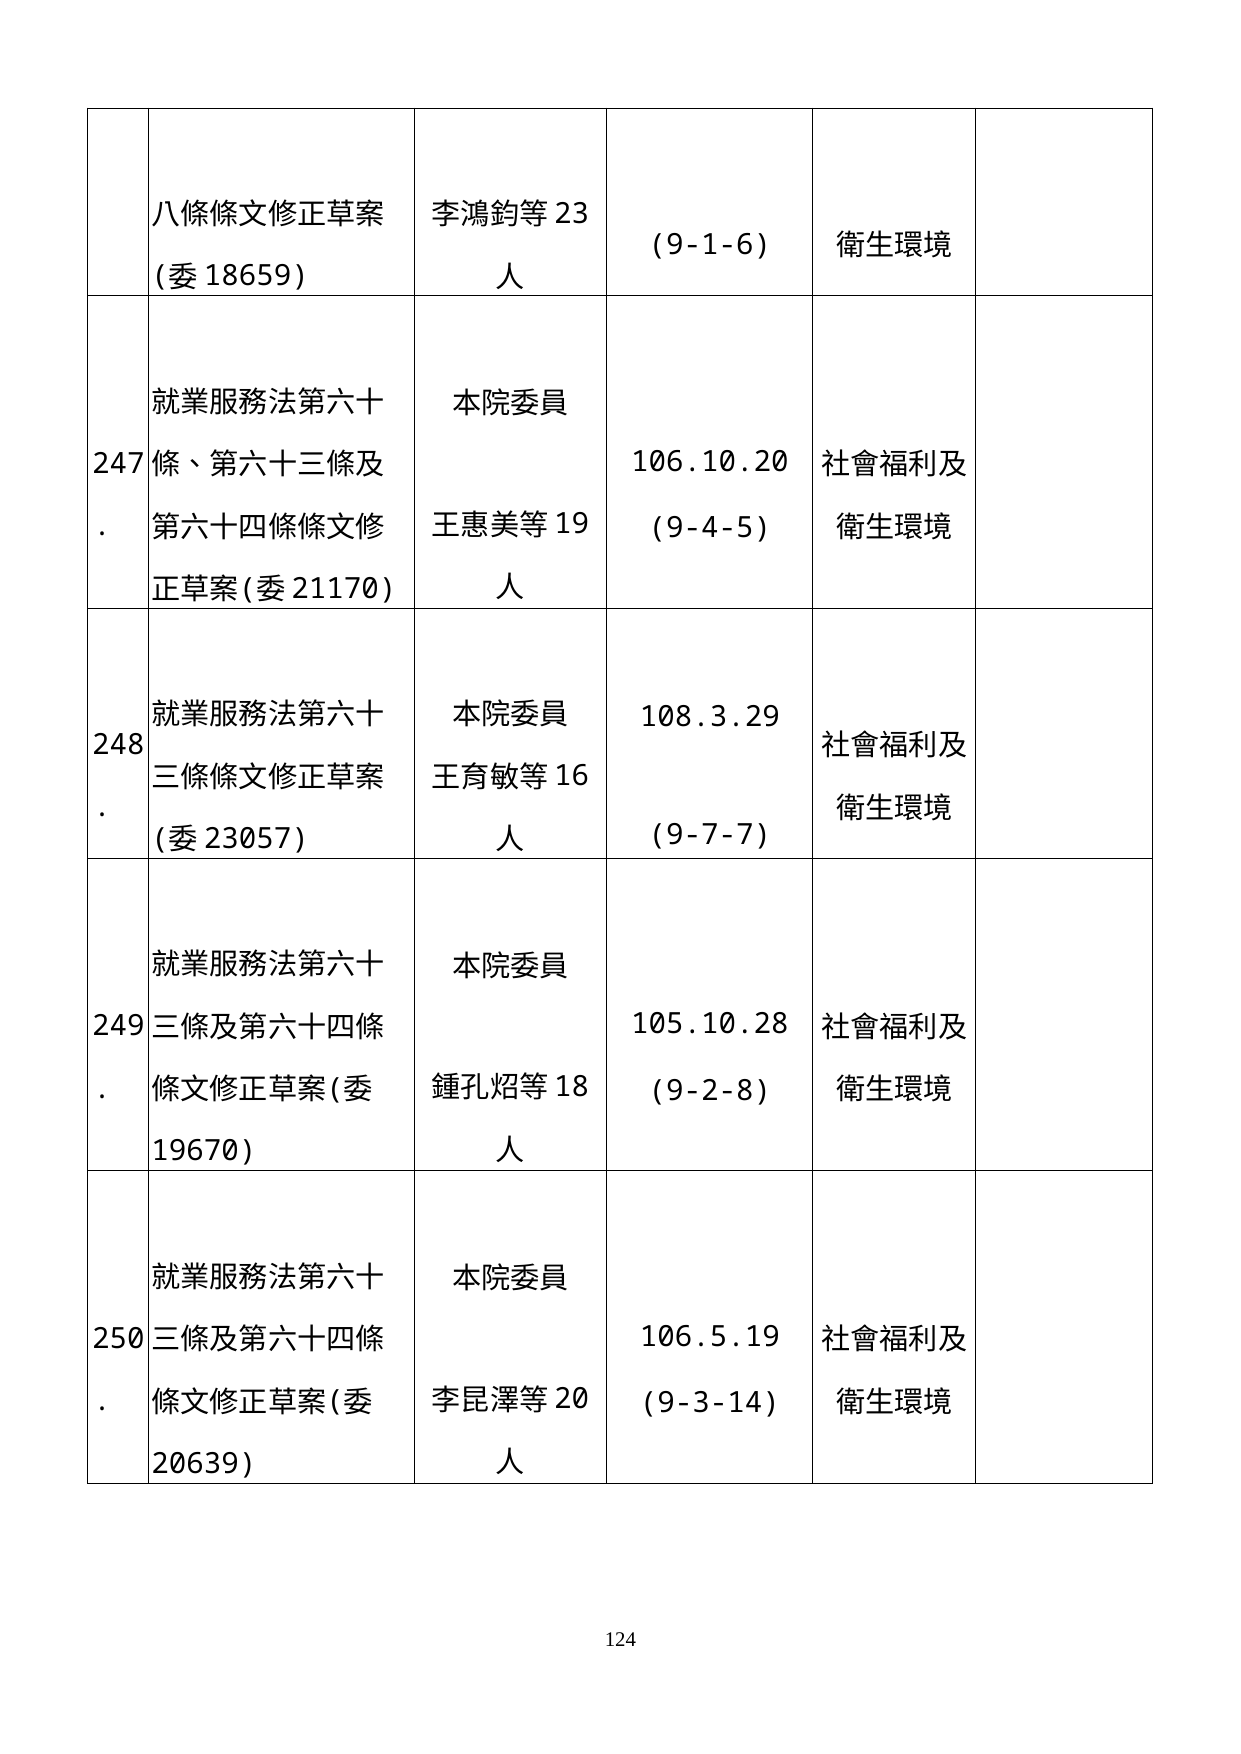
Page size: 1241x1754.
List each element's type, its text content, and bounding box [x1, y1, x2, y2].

table_cell 就業服務法第六十條、第六十三條及第六十四條條文修正草案(委21170) [149, 296, 414, 608]
table_cell 106.5.19 (9-3-14) [607, 1171, 812, 1483]
table_cell 本院委員 王惠美等19人 [415, 296, 606, 608]
table_cell 八條條文修正草案(委18659) [149, 109, 414, 295]
table_cell [976, 109, 1152, 295]
table_cell [88, 109, 148, 295]
table_cell [976, 609, 1152, 858]
table_cell 社會福利及衛生環境 [813, 1171, 975, 1483]
table_cell [88, 859, 148, 1170]
table_cell [88, 1171, 148, 1483]
table_cell [976, 296, 1152, 608]
table_cell 李鴻鈞等23人 [415, 109, 606, 295]
table_cell [976, 1171, 1152, 1483]
table_cell 本院委員 王育敏等16人 [415, 609, 606, 858]
table_cell 社會福利及衛生環境 [813, 859, 975, 1170]
table_cell 衛生環境 [813, 109, 975, 295]
table_cell 106.10.20 (9-4-5) [607, 296, 812, 608]
table_cell [976, 859, 1152, 1170]
table_cell 本院委員 李昆澤等20人 [415, 1171, 606, 1483]
table_cell 就業服務法第六十三條及第六十四條條文修正草案(委19670) [149, 859, 414, 1170]
table_cell (9-1-6) [607, 109, 812, 295]
table_cell 就業服務法第六十三條條文修正草案(委23057) [149, 609, 414, 858]
table_cell 社會福利及衛生環境 [813, 609, 975, 858]
table_cell 108.3.29 (9-7-7) [607, 609, 812, 858]
table_cell 社會福利及衛生環境 [813, 296, 975, 608]
table_cell [88, 609, 148, 858]
table_cell [88, 296, 148, 608]
table_cell 就業服務法第六十三條及第六十四條條文修正草案(委20639) [149, 1171, 414, 1483]
table_cell 本院委員 鍾孔炤等18人 [415, 859, 606, 1170]
table_cell 105.10.28 (9-2-8) [607, 859, 812, 1170]
